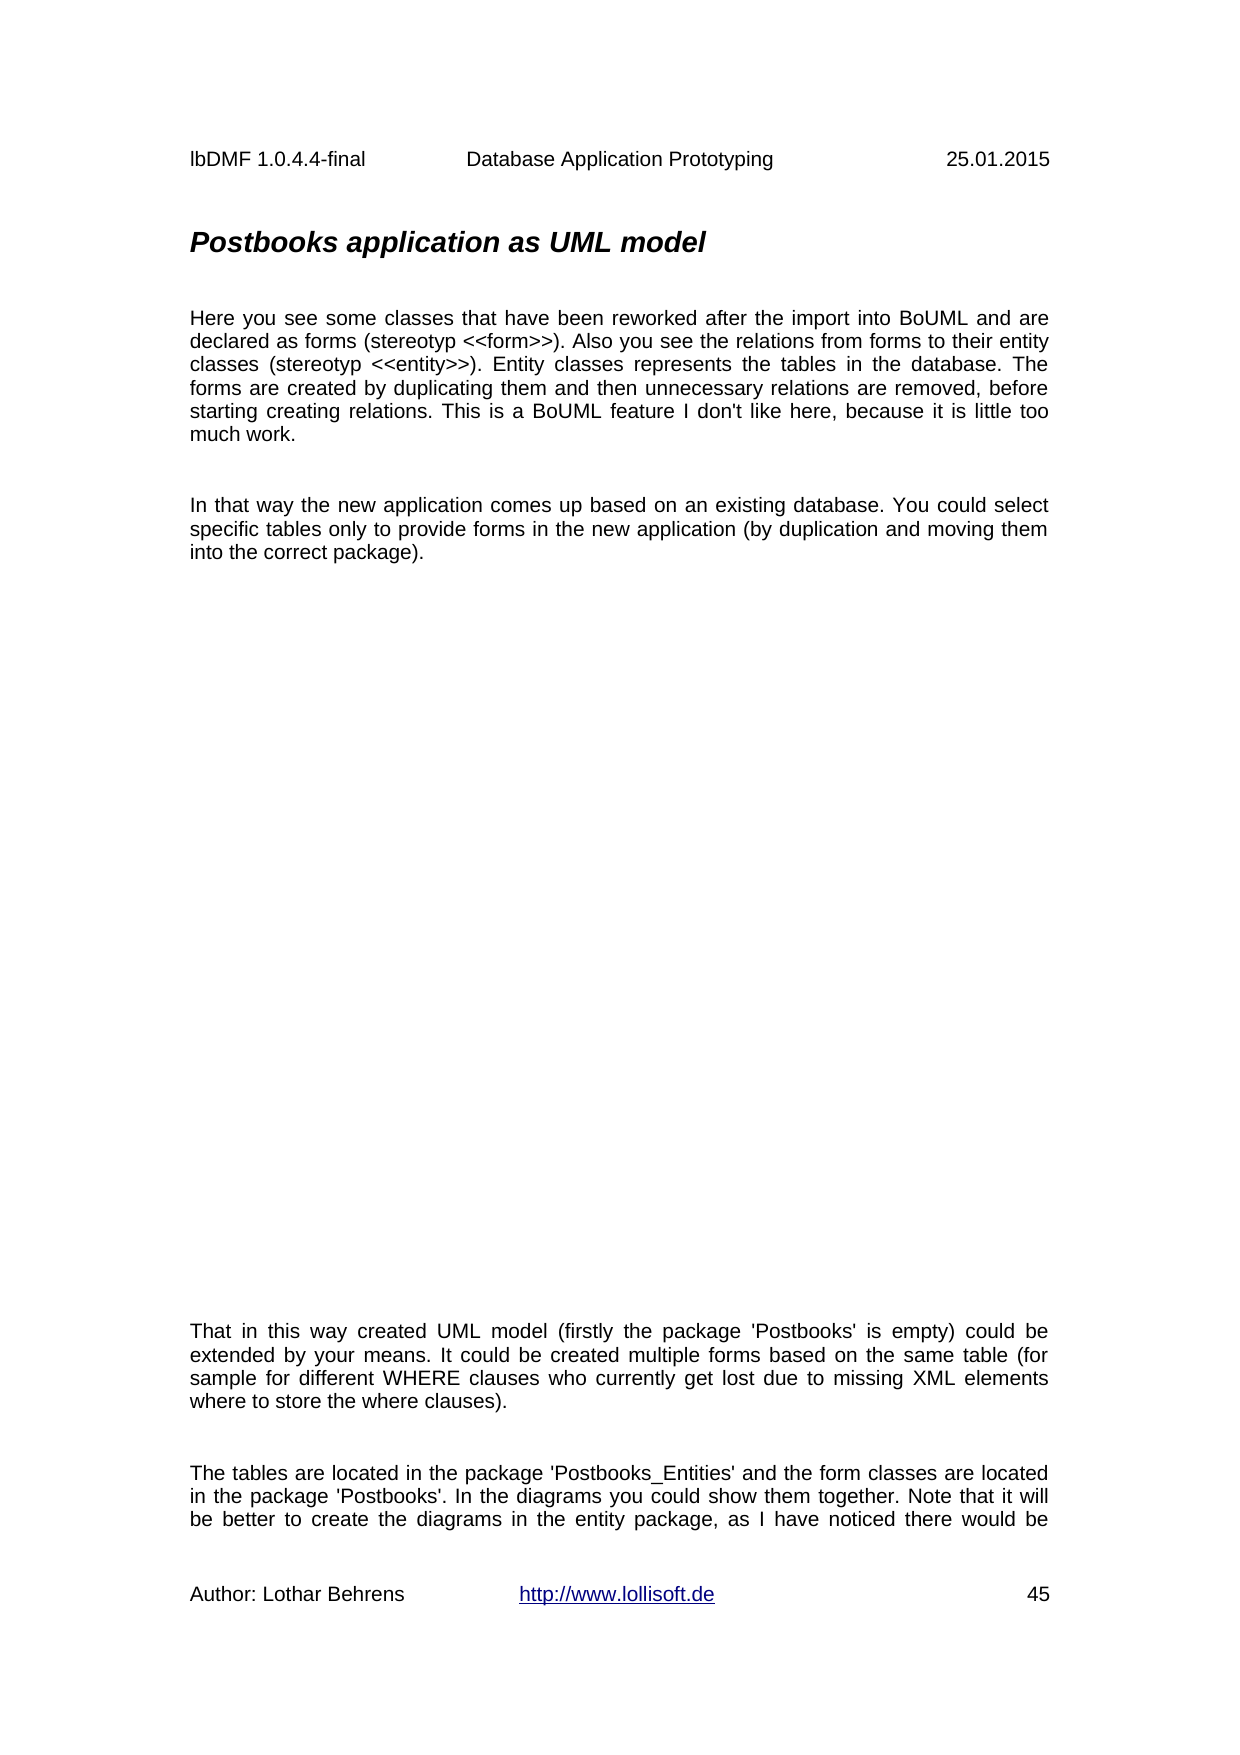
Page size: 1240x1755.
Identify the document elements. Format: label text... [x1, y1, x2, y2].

subtitle Postbooks application as UML model [189, 226, 1050, 258]
text The tables are located in the package 'Postbooks_Entities' and the form classes are located in the package 'Postbooks'. In the diagrams you could show them together. Note that it will be better to create the diagrams in the entity package, as I have noticed there would be [189, 1461, 1050, 1531]
text In that way the new application comes up based on an existing database. You could select specific tables only to provide forms in the new application (by duplication and moving them into the correct package). [189, 494, 1050, 564]
text Here you see some classes that have been reworked after the import into BoUML and are declared as forms (stereotyp <<form>>). Also you see the relations from forms to their entity classes (stereotyp <<entity>>). Entity classes represents the tables in the database. The forms are created by duplicating them and then unnecessary relations are removed, before starting creating relations. This is a BoUML feature I don't like here, because it is little too much work. [189, 306, 1050, 446]
text That in this way created UML model (firstly the package 'Postbooks' is empty) could be extended by your means. It could be created multiple forms based on the same table (for sample for different WHERE clauses who currently get lost due to missing XML elements where to store the where clauses). [189, 1320, 1050, 1413]
